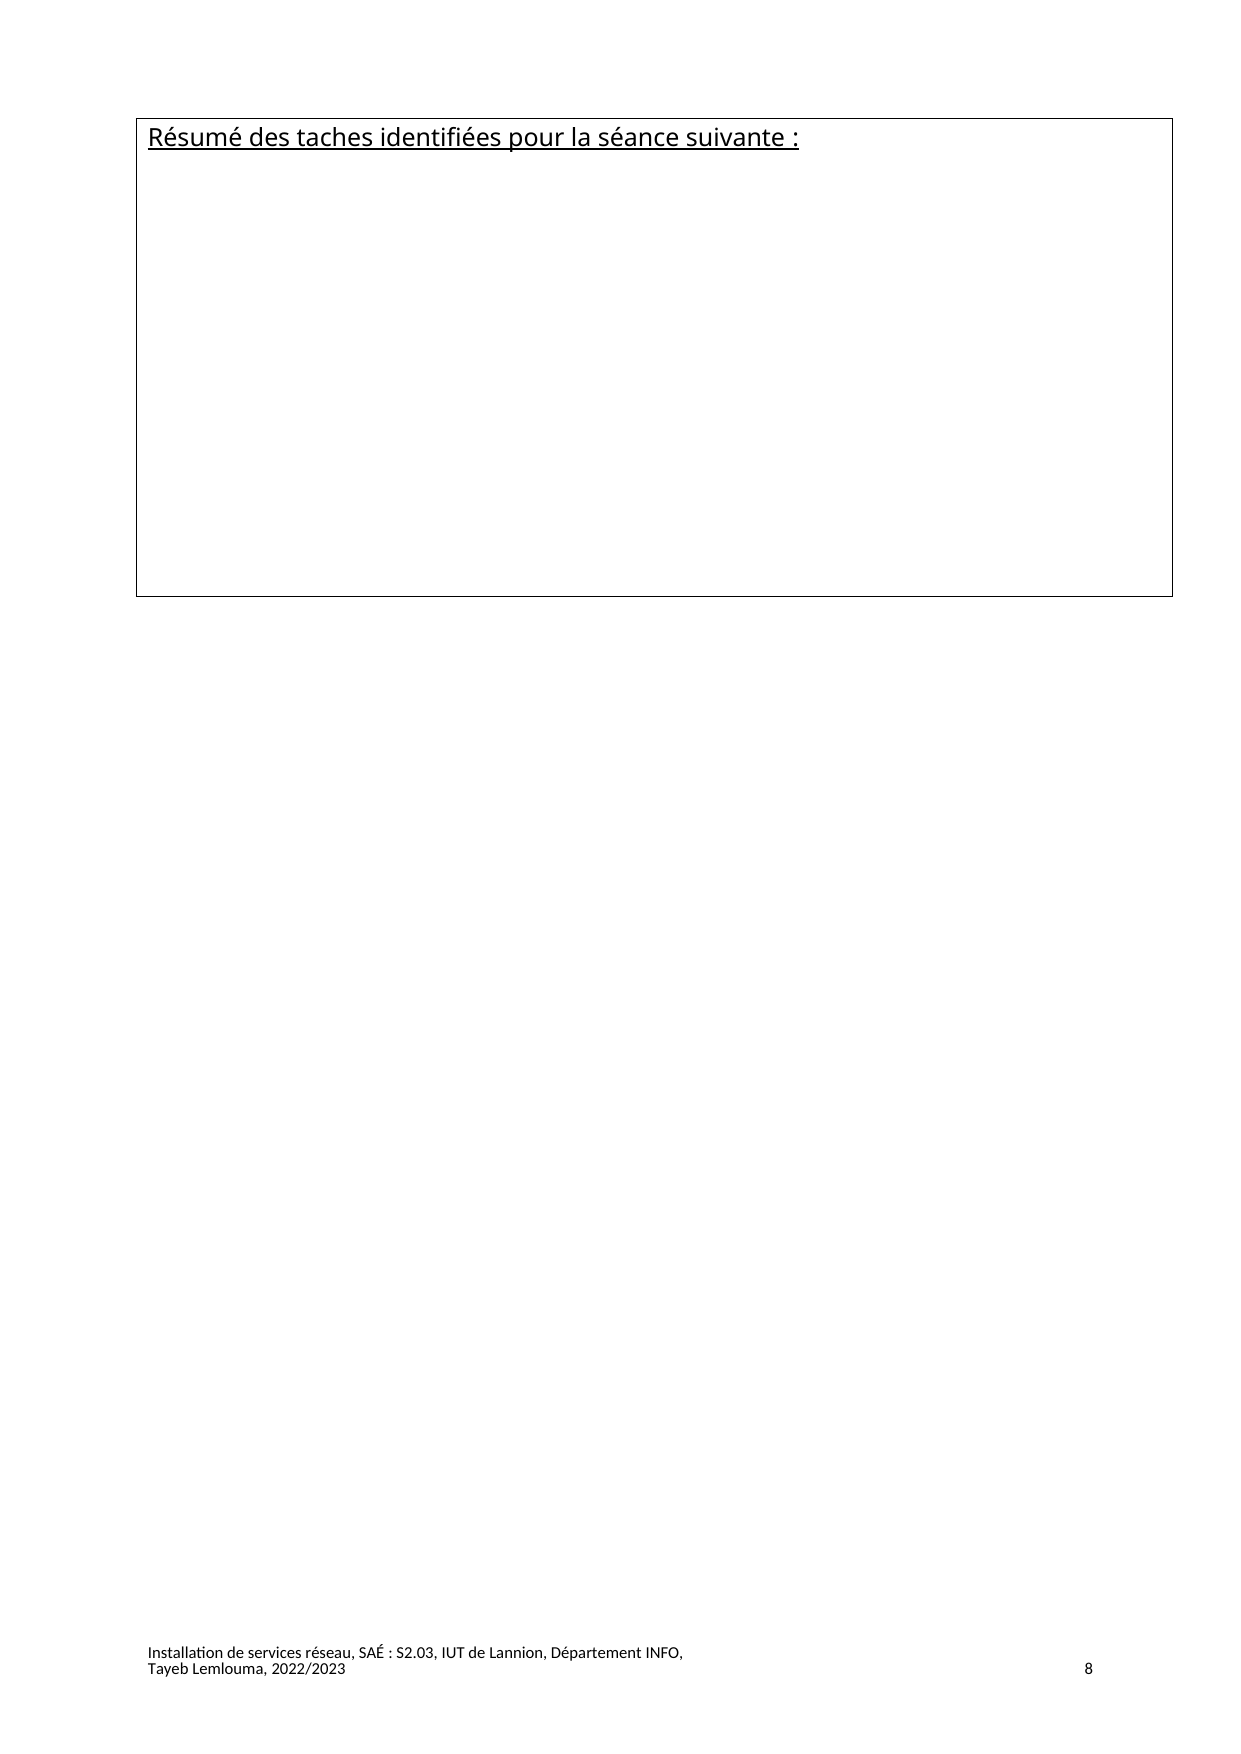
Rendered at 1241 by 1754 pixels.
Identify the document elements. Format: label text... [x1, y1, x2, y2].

table_cell Résumé des taches identifiées pour la séance suivante : [137, 119, 1172, 596]
